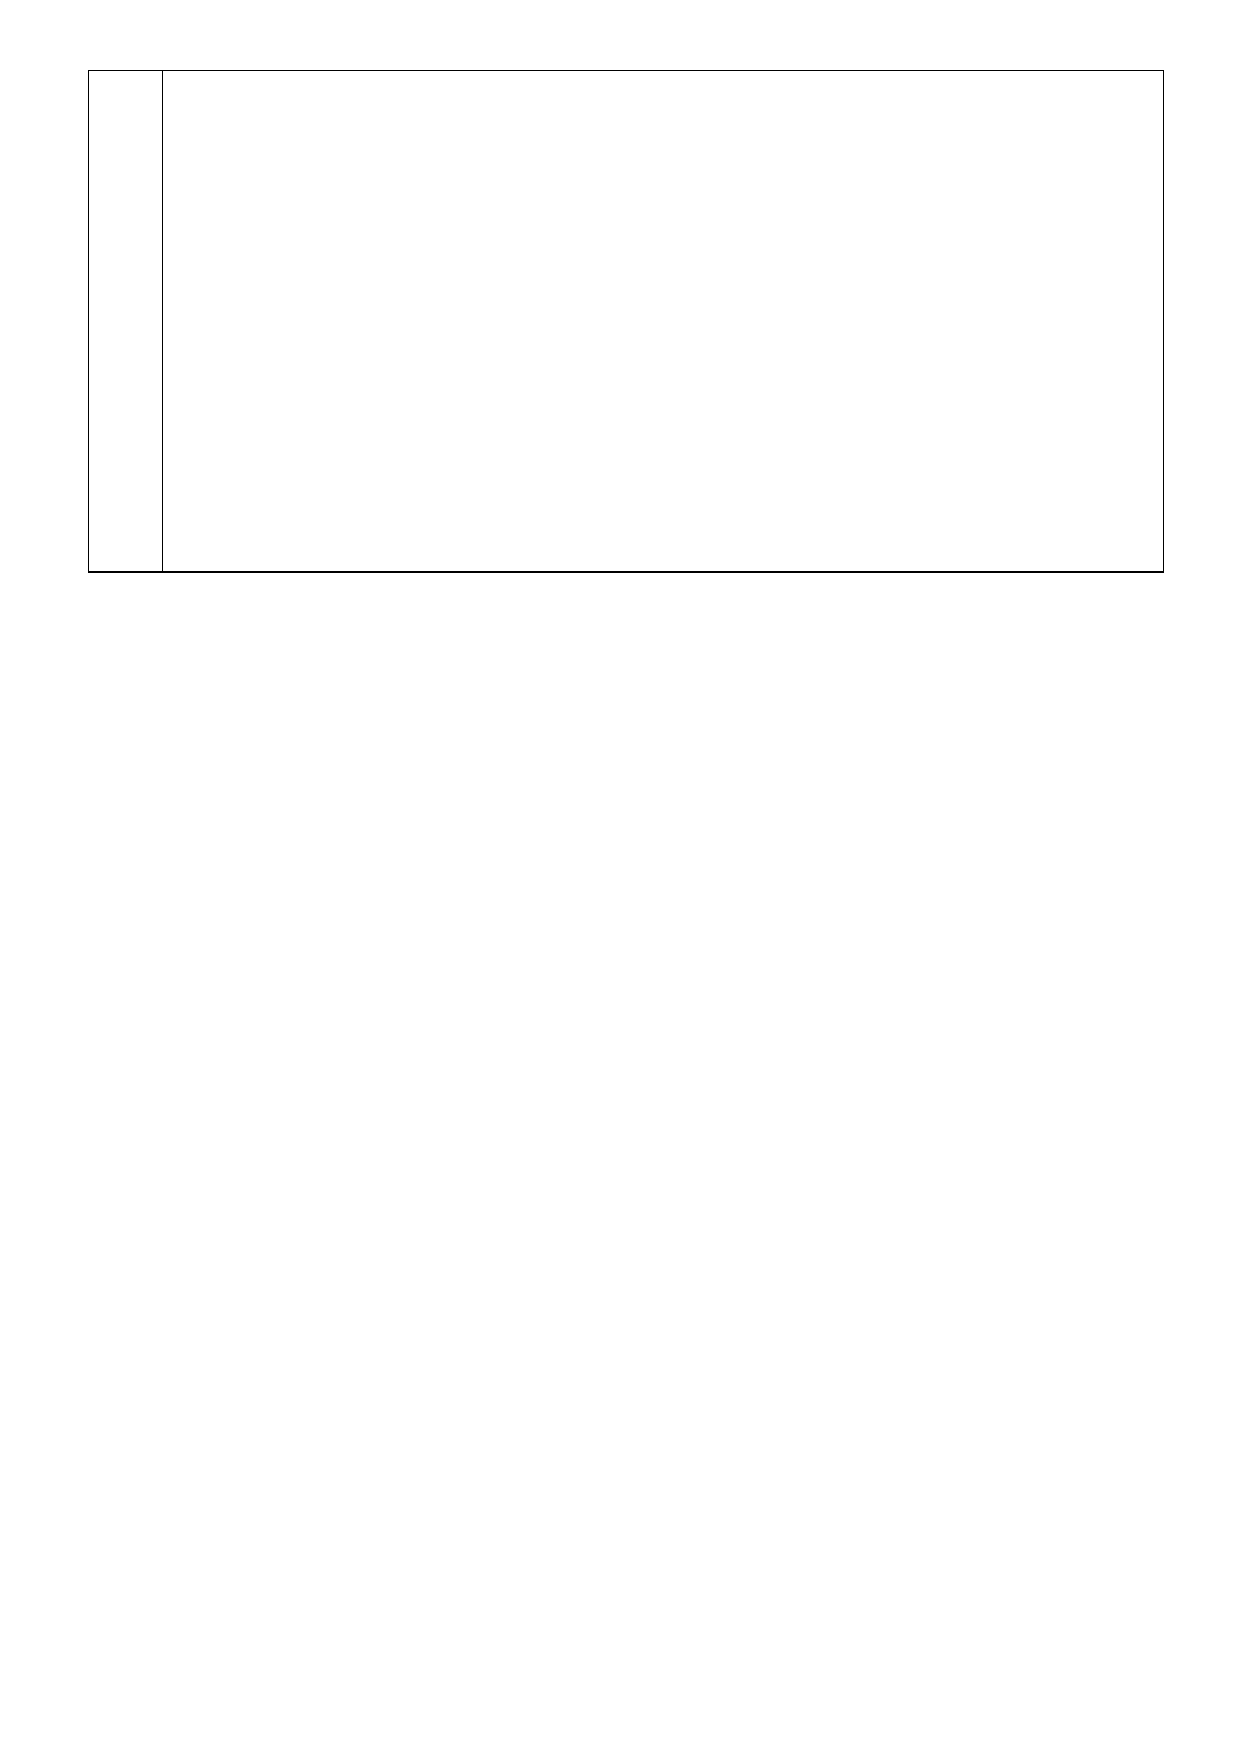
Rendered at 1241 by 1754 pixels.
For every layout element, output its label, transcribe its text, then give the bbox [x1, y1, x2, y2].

table_cell 1 2 [89, 71, 162, 571]
table_cell 請將本次申請製程中具相同類型之固定污染源排放管道(Pxxx)及其最少應執行檢測之排放管道數量填入本欄。 ※最少應執行檢測之排放管道數量(X)計算公式如下： X=lnN，以四捨五入方式取整數。 N為相同類型之固定污染源排放管道數，N≧2。 請將本次申請可擇一定數量之排放管道核定事項[如除另案核定外，連續二次檢測之排放管道不得重複]及核准文號[併同許可證申請、另案核准：(文號)或其他]填入本欄並檢附證明文件。 ※擇一檢測規定僅由直轄市、縣（市）主管機關審核。 ● 請參考以下範例說明 [163, 71, 1163, 571]
